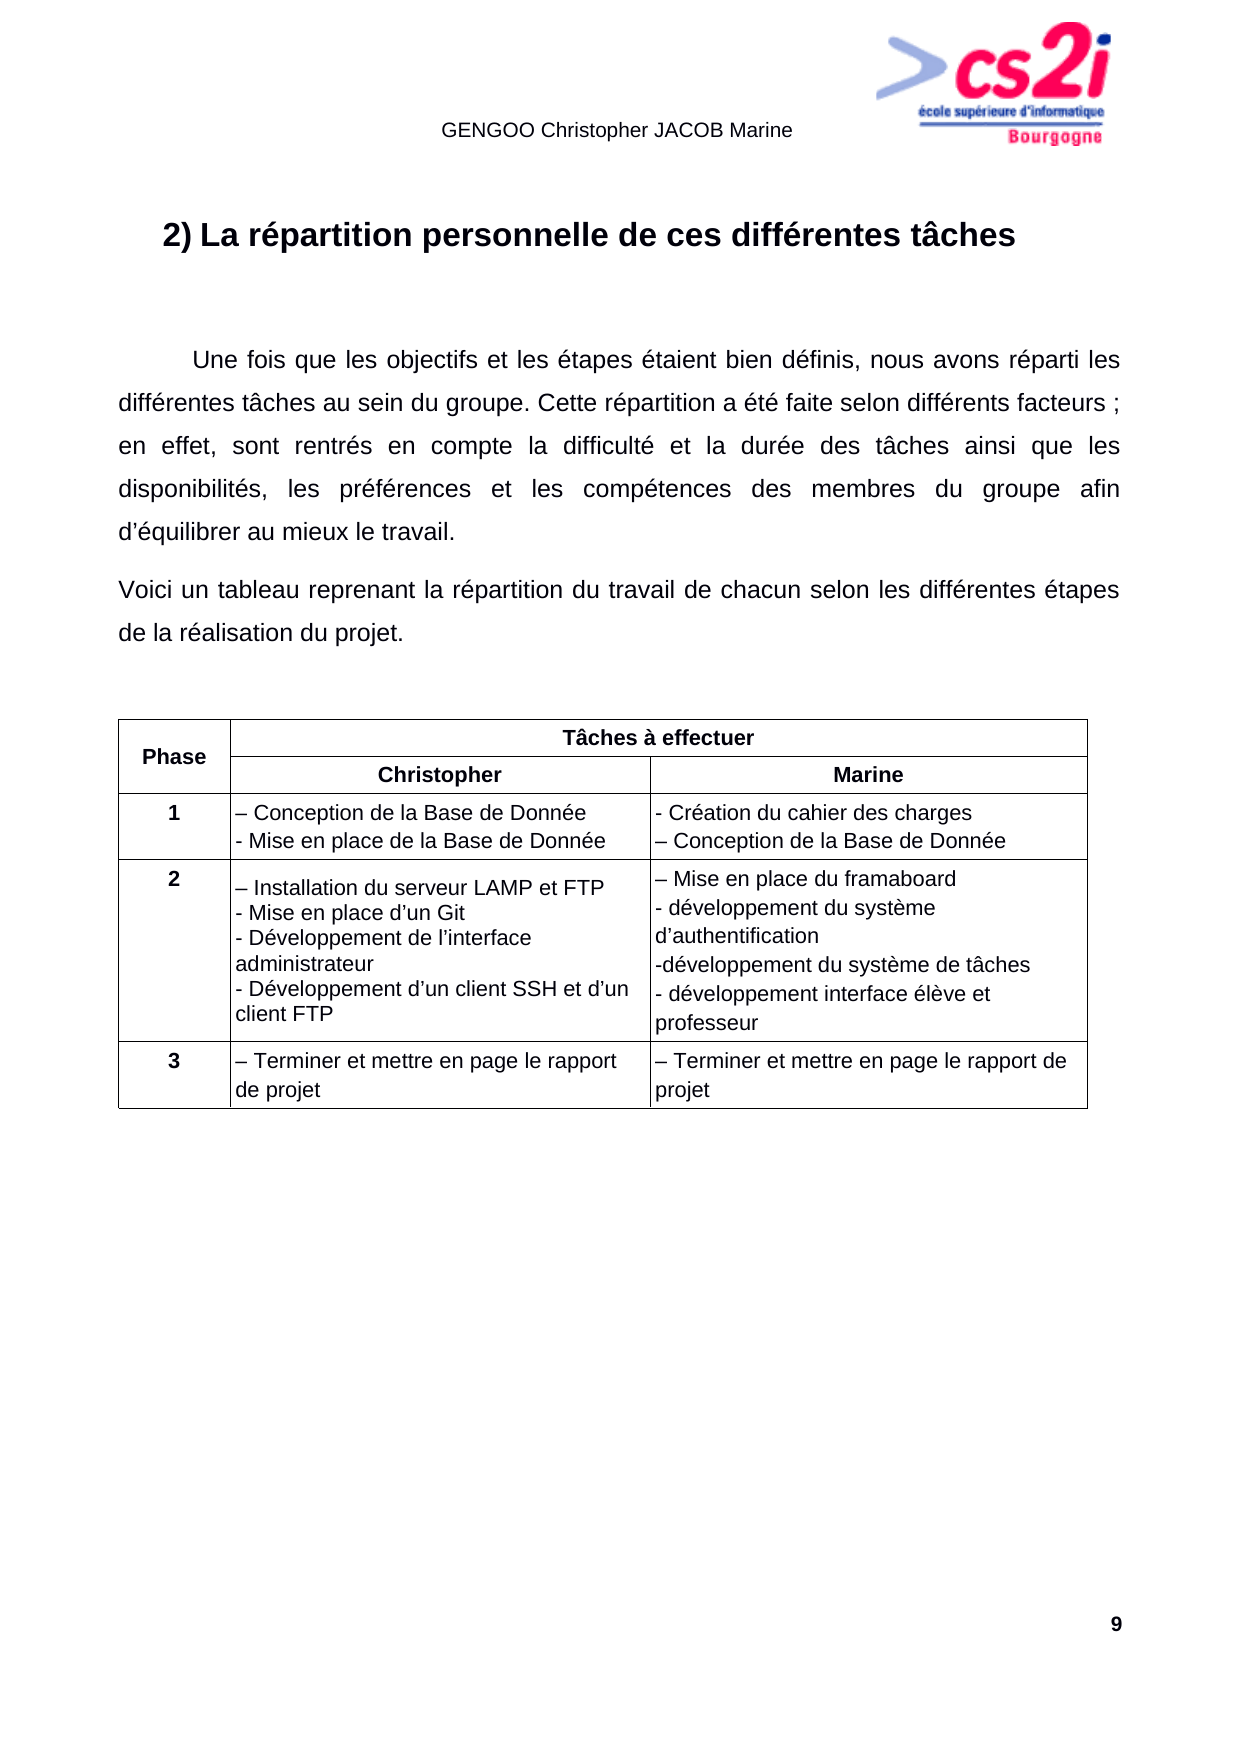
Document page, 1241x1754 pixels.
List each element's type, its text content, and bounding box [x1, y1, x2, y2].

table_cell 1 [119, 794, 230, 859]
table_cell Marine [651, 757, 1087, 793]
table_cell Christopher [231, 757, 650, 793]
text Voici un tableau reprenant la répartition du travail de chacun selon les différentes étapes de la réalisation du projet. [118, 575, 1122, 647]
table_header Phase [119, 720, 230, 793]
text Une fois que les objectifs et les étapes étaient bien définis, nous avons réparti les différentes tâches au sein du groupe. Cette répartition a été faite selon différents facteurs ; en effet, sont rentrés en compte la difficulté et la durée des tâches ainsi que les disponibilités, les préférences et les compétences des membres du groupe afin d’équilibrer au mieux le travail. [118, 344, 1122, 546]
table_cell – Conception de la Base de Donnée - Mise en place de la Base de Donnée [231, 794, 650, 859]
picture [876, 22, 1111, 146]
list La répartition personnelle de ces différentes tâches [162, 215, 1122, 253]
table_cell – Terminer et mettre en page le rapport de projet [651, 1042, 1087, 1107]
table_cell – Installation du serveur LAMP et FTP - Mise en place d’un Git - Développement de l’interface administrateur - Développement d’un client SSH et d’un client FTP [231, 860, 650, 1041]
table_cell 2 [119, 860, 230, 1041]
table_cell – Terminer et mettre en page le rapport de projet [231, 1042, 650, 1107]
table_cell 3 [119, 1042, 230, 1107]
table_cell – Mise en place du framaboard - développement du système d’authentification -développement du système de tâches - développement interface élève et professeur [651, 860, 1087, 1041]
table_header Tâches à effectuer [231, 720, 1087, 756]
table_cell - Création du cahier des charges – Conception de la Base de Donnée [651, 794, 1087, 859]
